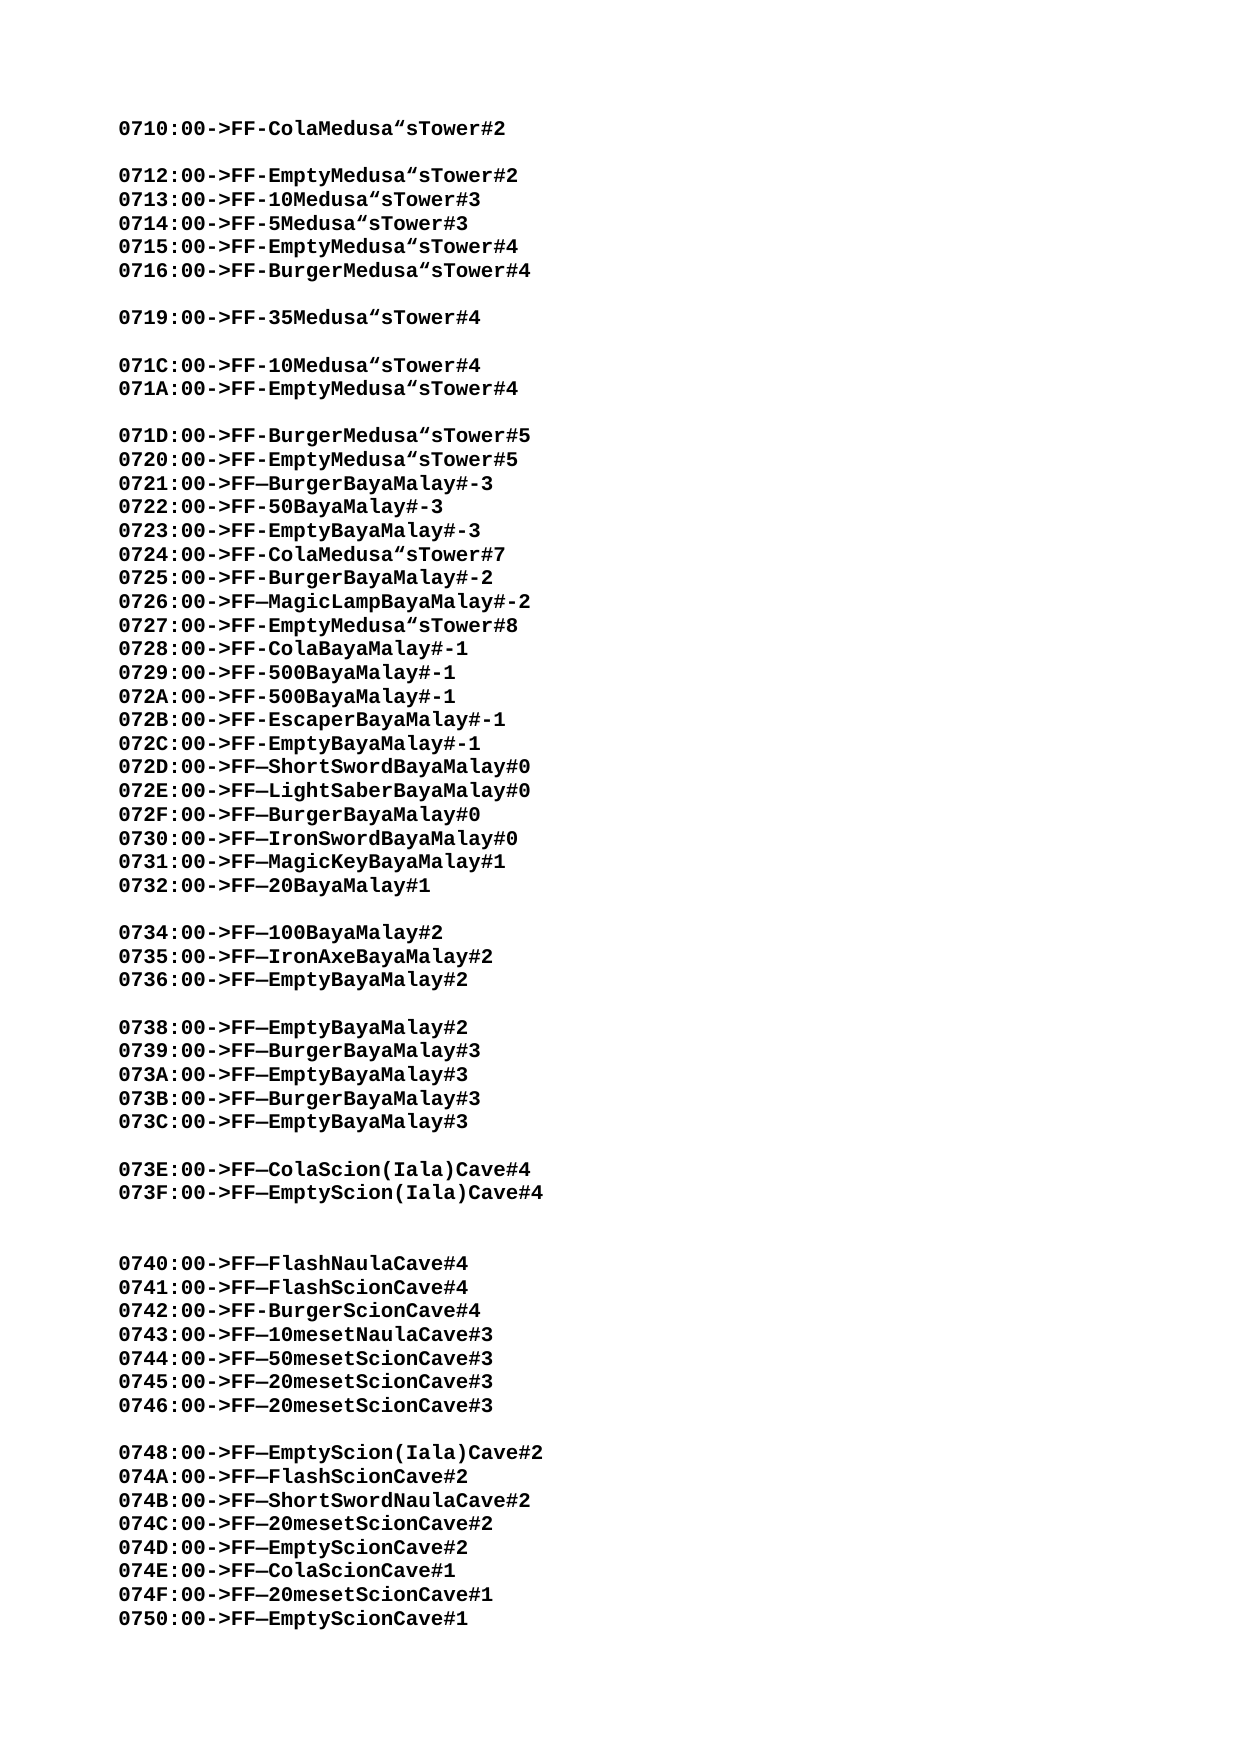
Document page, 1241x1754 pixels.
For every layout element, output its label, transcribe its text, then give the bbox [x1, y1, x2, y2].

text 074F:00->FF—20mesetScionCave#1 [118, 1584, 1122, 1608]
text 074B:00->FF—ShortSwordNaulaCave#2 [118, 1489, 1122, 1513]
text 0722:00->FF-50BayaMalay#-3 [118, 496, 1122, 520]
text 072A:00->FF-500BayaMalay#-1 [118, 686, 1122, 709]
text 0741:00->FF—FlashScionCave#4 [118, 1277, 1122, 1300]
text 0744:00->FF—50mesetScionCave#3 [118, 1348, 1122, 1371]
text 0732:00->FF—20BayaMalay#1 [118, 875, 1122, 898]
text 074A:00->FF—FlashScionCave#2 [118, 1466, 1122, 1489]
text 073E:00->FF—ColaScion(Iala)Cave#4 [118, 1158, 1122, 1182]
text 071A:00->FF-EmptyMedusa“sTower#4 [118, 378, 1122, 402]
text 074D:00->FF—EmptyScionCave#2 [118, 1537, 1122, 1561]
text 072D:00->FF—ShortSwordBayaMalay#0 [118, 757, 1122, 780]
text 0739:00->FF—BurgerBayaMalay#3 [118, 1040, 1122, 1064]
text 071D:00->FF-BurgerMedusa“sTower#5 [118, 426, 1122, 449]
text 0724:00->FF-ColaMedusa“sTower#7 [118, 544, 1122, 567]
text 0748:00->FF—EmptyScion(Iala)Cave#2 [118, 1442, 1122, 1466]
text 0743:00->FF—10mesetNaulaCave#3 [118, 1324, 1122, 1348]
text 073C:00->FF—EmptyBayaMalay#3 [118, 1111, 1122, 1135]
text 0719:00->FF-35Medusa“sTower#4 [118, 307, 1122, 331]
text 072B:00->FF-EscaperBayaMalay#-1 [118, 709, 1122, 733]
text 0715:00->FF-EmptyMedusa“sTower#4 [118, 236, 1122, 260]
text 071C:00->FF-10Medusa“sTower#4 [118, 354, 1122, 378]
text 0721:00->FF—BurgerBayaMalay#-3 [118, 473, 1122, 496]
text 0728:00->FF-ColaBayaMalay#-1 [118, 638, 1122, 662]
text 0725:00->FF-BurgerBayaMalay#-2 [118, 567, 1122, 591]
text 073B:00->FF—BurgerBayaMalay#3 [118, 1088, 1122, 1111]
text 0710:00->FF-ColaMedusa“sTower#2 [118, 118, 1122, 142]
text 0736:00->FF—EmptyBayaMalay#2 [118, 969, 1122, 993]
text 0730:00->FF—IronSwordBayaMalay#0 [118, 827, 1122, 851]
text 0750:00->FF—EmptyScionCave#1 [118, 1608, 1122, 1631]
text 0731:00->FF—MagicKeyBayaMalay#1 [118, 851, 1122, 875]
text 0735:00->FF—IronAxeBayaMalay#2 [118, 946, 1122, 969]
text 0734:00->FF—100BayaMalay#2 [118, 922, 1122, 946]
text 073F:00->FF—EmptyScion(Iala)Cave#4 [118, 1182, 1122, 1206]
text 073A:00->FF—EmptyBayaMalay#3 [118, 1064, 1122, 1088]
text 072E:00->FF—LightSaberBayaMalay#0 [118, 780, 1122, 804]
text 0740:00->FF—FlashNaulaCave#4 [118, 1253, 1122, 1277]
text 0720:00->FF-EmptyMedusa“sTower#5 [118, 449, 1122, 473]
text 0713:00->FF-10Medusa“sTower#3 [118, 189, 1122, 213]
text 074C:00->FF—20mesetScionCave#2 [118, 1513, 1122, 1537]
text 0746:00->FF—20mesetScionCave#3 [118, 1395, 1122, 1419]
text 0745:00->FF—20mesetScionCave#3 [118, 1371, 1122, 1395]
text 0716:00->FF-BurgerMedusa“sTower#4 [118, 260, 1122, 284]
text 0723:00->FF-EmptyBayaMalay#-3 [118, 520, 1122, 544]
text 072F:00->FF—BurgerBayaMalay#0 [118, 804, 1122, 827]
text 0742:00->FF-BurgerScionCave#4 [118, 1300, 1122, 1324]
text 0727:00->FF-EmptyMedusa“sTower#8 [118, 615, 1122, 638]
text 074E:00->FF—ColaScionCave#1 [118, 1561, 1122, 1584]
text 0726:00->FF—MagicLampBayaMalay#-2 [118, 591, 1122, 615]
text 072C:00->FF-EmptyBayaMalay#-1 [118, 733, 1122, 757]
text 0712:00->FF-EmptyMedusa“sTower#2 [118, 165, 1122, 189]
text 0738:00->FF—EmptyBayaMalay#2 [118, 1017, 1122, 1040]
text 0714:00->FF-5Medusa“sTower#3 [118, 213, 1122, 236]
text 0729:00->FF-500BayaMalay#-1 [118, 662, 1122, 686]
